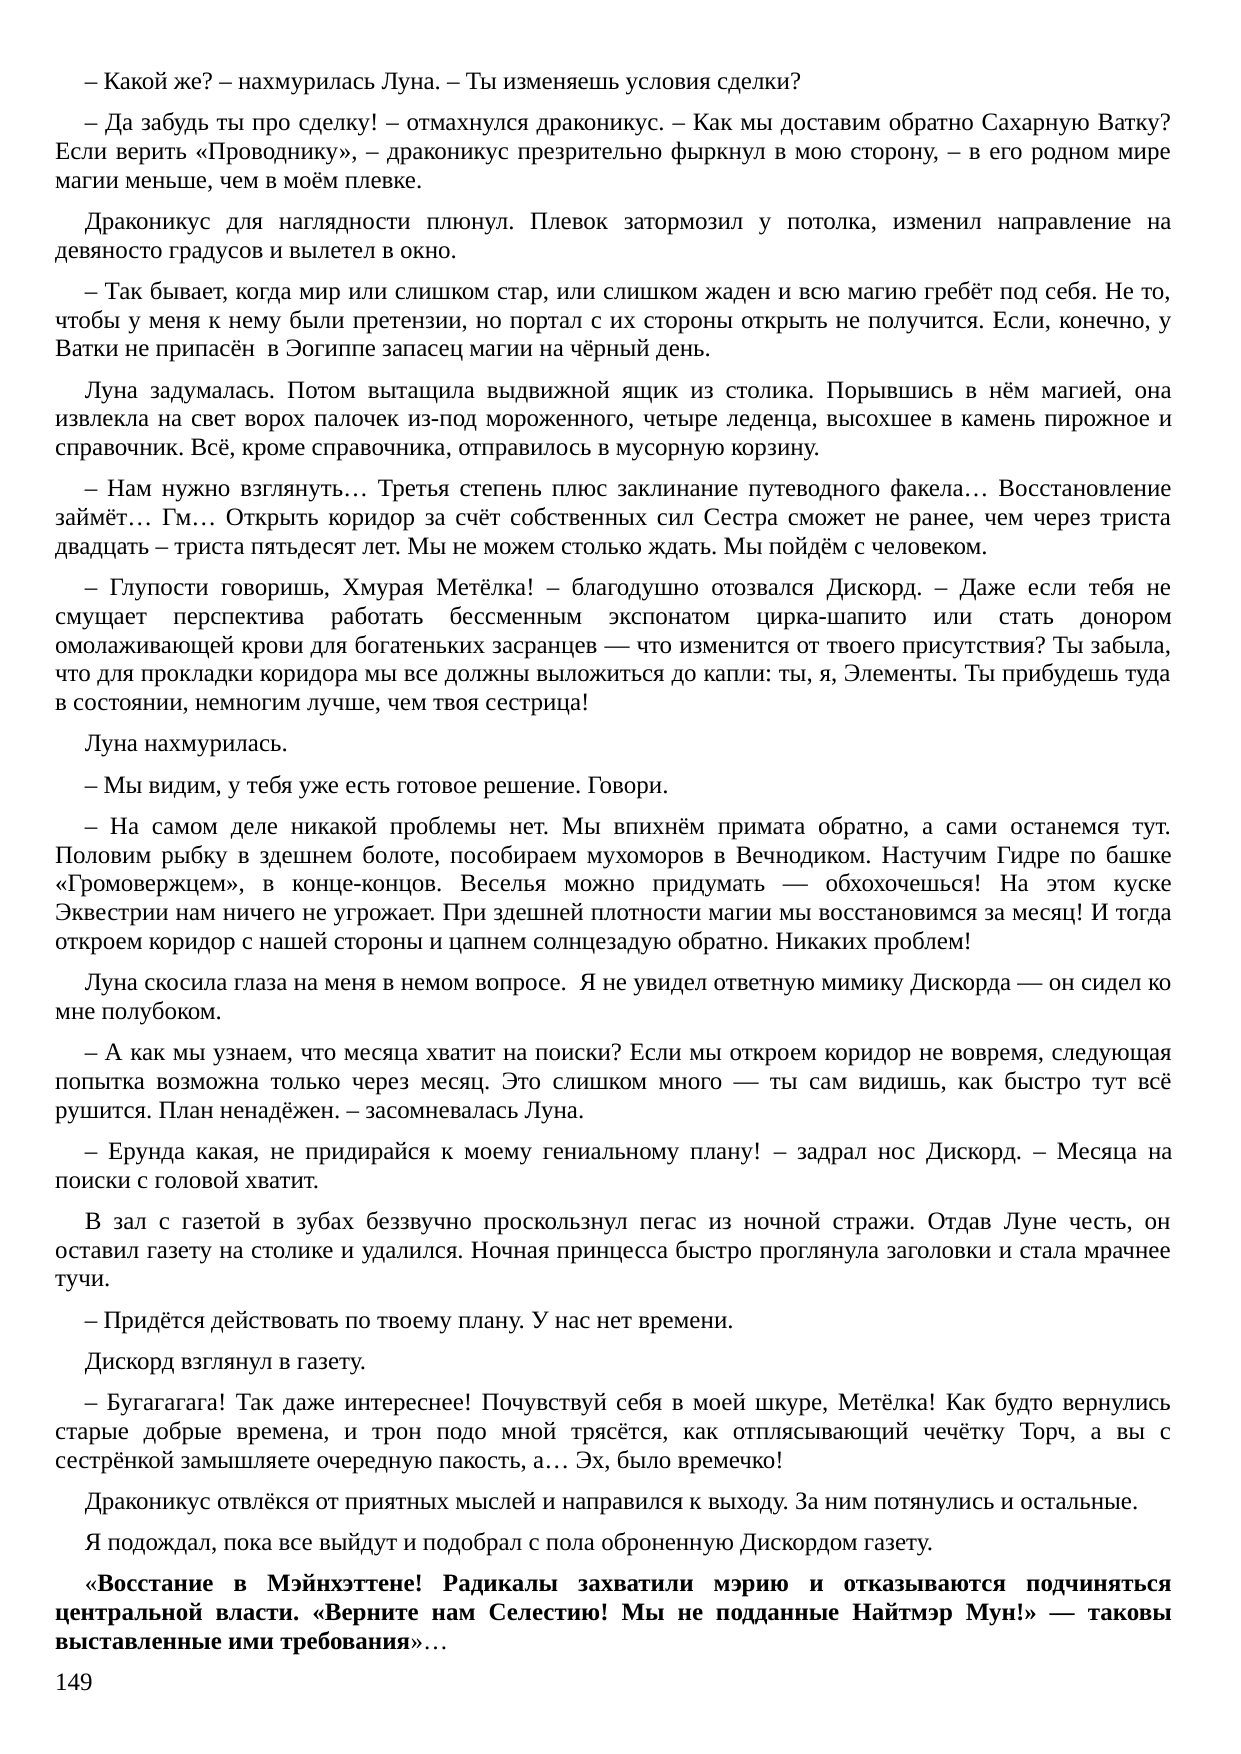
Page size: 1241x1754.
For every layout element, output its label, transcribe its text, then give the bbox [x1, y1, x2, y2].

text – Да забудь ты про сделку! – отмахнулся драконикус. – Как мы доставим обратно Сахарную Ватку? Если верить «Проводнику», – драконикус презрительно фыркнул в мою сторону, – в его родном мире магии меньше, чем в моём плевке. [55, 107, 1173, 193]
text – На самом деле никакой проблемы нет. Мы впихнём примата обратно, а сами останемся тут. Половим рыбку в здешнем болоте, пособираем мухоморов в Вечнодиком. Настучим Гидре по башке «Громовержцем», в конце-концов. Веселья можно придумать — обхохочешься! На этом куске Эквестрии нам ничего не угрожает. При здешней плотности магии мы восстановимся за месяц! И тогда откроем коридор с нашей стороны и цапнем солнцезадую обратно. Никаких проблем! [55, 811, 1173, 955]
text – Ерунда какая, не придирайся к моему гениальному плану! – задрал нос Дискорд. – Месяца на поиски с головой хватит. [55, 1136, 1173, 1193]
text В зал с газетой в зубах беззвучно проскользнул пегас из ночной стражи. Отдав Луне честь, он оставил газету на столике и удалился. Ночная принцесса быстро проглянула заголовки и стала мрачнее тучи. [55, 1206, 1173, 1292]
text Я подождал, пока все выйдут и подобрал с пола оброненную Дискордом газету. [55, 1527, 1173, 1556]
text – Какой же? – нахмурилась Луна. – Ты изменяешь условия сделки? [55, 66, 1173, 95]
text – Так бывает, когда мир или слишком стар, или слишком жаден и всю магию гребёт под себя. Не то, чтобы у меня к нему были претензии, но портал с их стороны открыть не получится. Если, конечно, у Ватки не припасён в Эогиппе запасец магии на чёрный день. [55, 276, 1173, 362]
text – Придётся действовать по твоему плану. У нас нет времени. [55, 1305, 1173, 1333]
text Луна скосила глаза на меня в немом вопросе. Я не увидел ответную мимику Дискорда — он сидел ко мне полубоком. [55, 967, 1173, 1025]
text Луна задумалась. Потом вытащила выдвижной ящик из столика. Порывшись в нём магией, она извлекла на свет ворох палочек из-под мороженного, четыре леденца, высохшее в камень пирожное и справочник. Всё, кроме справочника, отправилось в мусорную корзину. [55, 375, 1173, 461]
text Луна нахмурилась. [55, 728, 1173, 757]
text – Мы видим, у тебя уже есть готовое решение. Говори. [55, 770, 1173, 798]
text Дискорд взглянул в газету. [55, 1346, 1173, 1375]
text «Восстание в Мэйнхэттене! Радикалы захватили мэрию и отказываются подчиняться центральной власти. «Верните нам Селестию! Мы не подданные Найтмэр Мун!» — таковы выставленные ими требования»… [55, 1568, 1173, 1655]
text – Нам нужно взглянуть… Третья степень плюс заклинание путеводного факела… Восстановление займёт… Гм… Открыть коридор за счёт собственных сил Сестра сможет не ранее, чем через триста двадцать – триста пятьдесят лет. Мы не можем столько ждать. Мы пойдём с человеком. [55, 473, 1173, 560]
text – Глупости говоришь, Хмурая Метёлка! – благодушно отозвался Дискорд. – Даже если тебя не смущает перспектива работать бессменным экспонатом цирка-шапито или стать донором омолаживающей крови для богатеньких засранцев — что изменится от твоего присутствия? Ты забыла, что для прокладки коридора мы все должны выложиться до капли: ты, я, Элементы. Ты прибудешь туда в состоянии, немногим лучше, чем твоя сестрица! [55, 572, 1173, 716]
text Драконикус отвлёкся от приятных мыслей и направился к выходу. За ним потянулись и остальные. [55, 1486, 1173, 1515]
text – Бугагагага! Так даже интереснее! Почувствуй себя в моей шкуре, Метёлка! Как будто вернулись старые добрые времена, и трон подо мной трясётся, как отплясывающий чечётку Торч, а вы с сестрёнкой замышляете очередную пакость, а… Эх, было времечко! [55, 1387, 1173, 1473]
text – А как мы узнаем, что месяца хватит на поиски? Если мы откроем коридор не вовремя, следующая попытка возможна только через месяц. Это слишком много — ты сам видишь, как быстро тут всё рушится. План ненадёжен. – засомневалась Луна. [55, 1037, 1173, 1123]
text Драконикус для наглядности плюнул. Плевок затормозил у потолка, изменил направление на девяносто градусов и вылетел в окно. [55, 206, 1173, 263]
